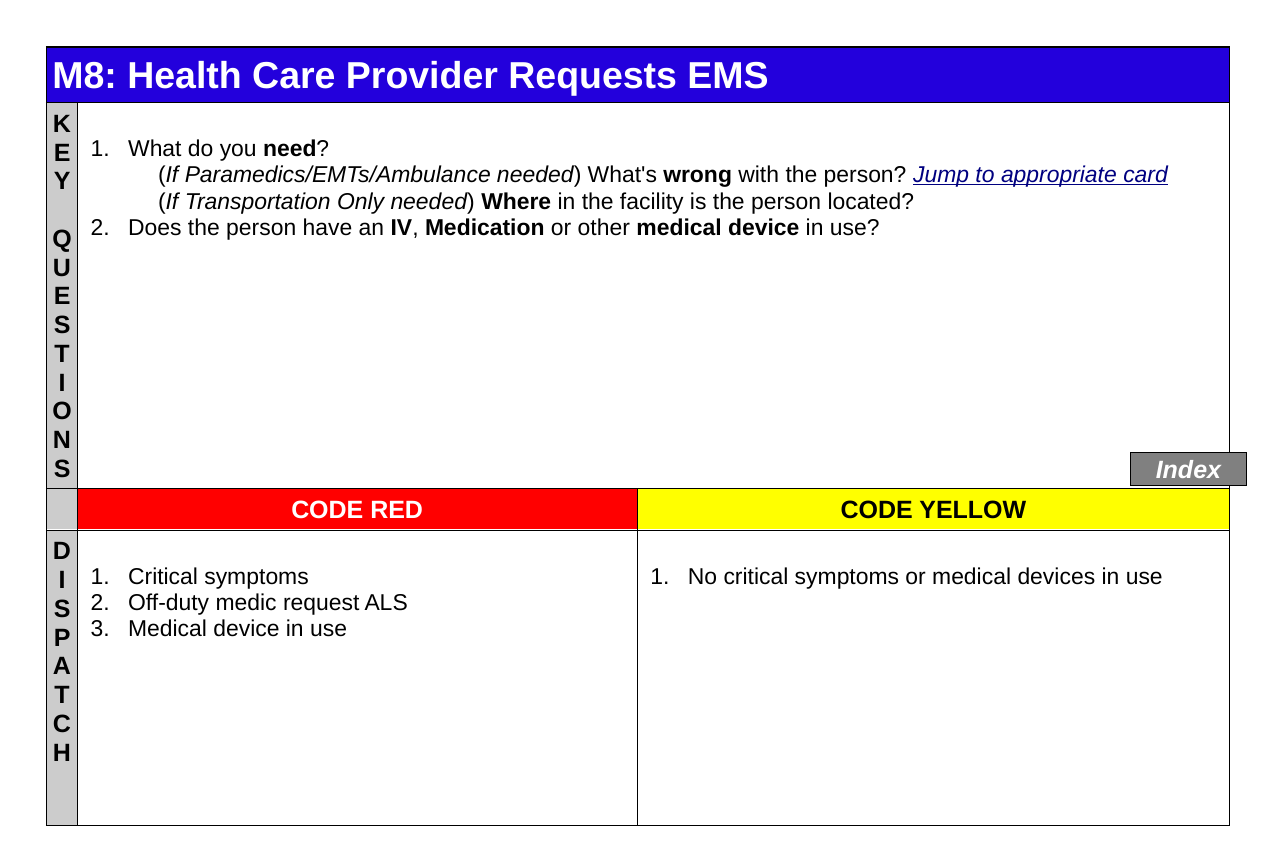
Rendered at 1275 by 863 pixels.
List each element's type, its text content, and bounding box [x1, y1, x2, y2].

table_header M8: Health Care Provider Requests EMS [47, 48, 1229, 102]
table_cell [47, 489, 77, 529]
table_cell KEY QUESTIONS [47, 103, 77, 488]
table_cell CODE RED [78, 489, 637, 529]
table_cell Critical symptoms Off-duty medic request ALS Medical device in use [78, 531, 637, 825]
table_cell What do you need? (If Paramedics/EMTs/Ambulance needed) What's wrong with the person? Jump to appropriate card (If Transportation Only needed) Where in the facility is the person located? Does the person have an IV, Medication or other medical device in use? [78, 103, 1229, 488]
table_cell No critical symptoms or medical devices in use [638, 531, 1229, 825]
table_cell CODE YELLOW [638, 489, 1229, 529]
table_cell DISPATCH [47, 531, 77, 825]
